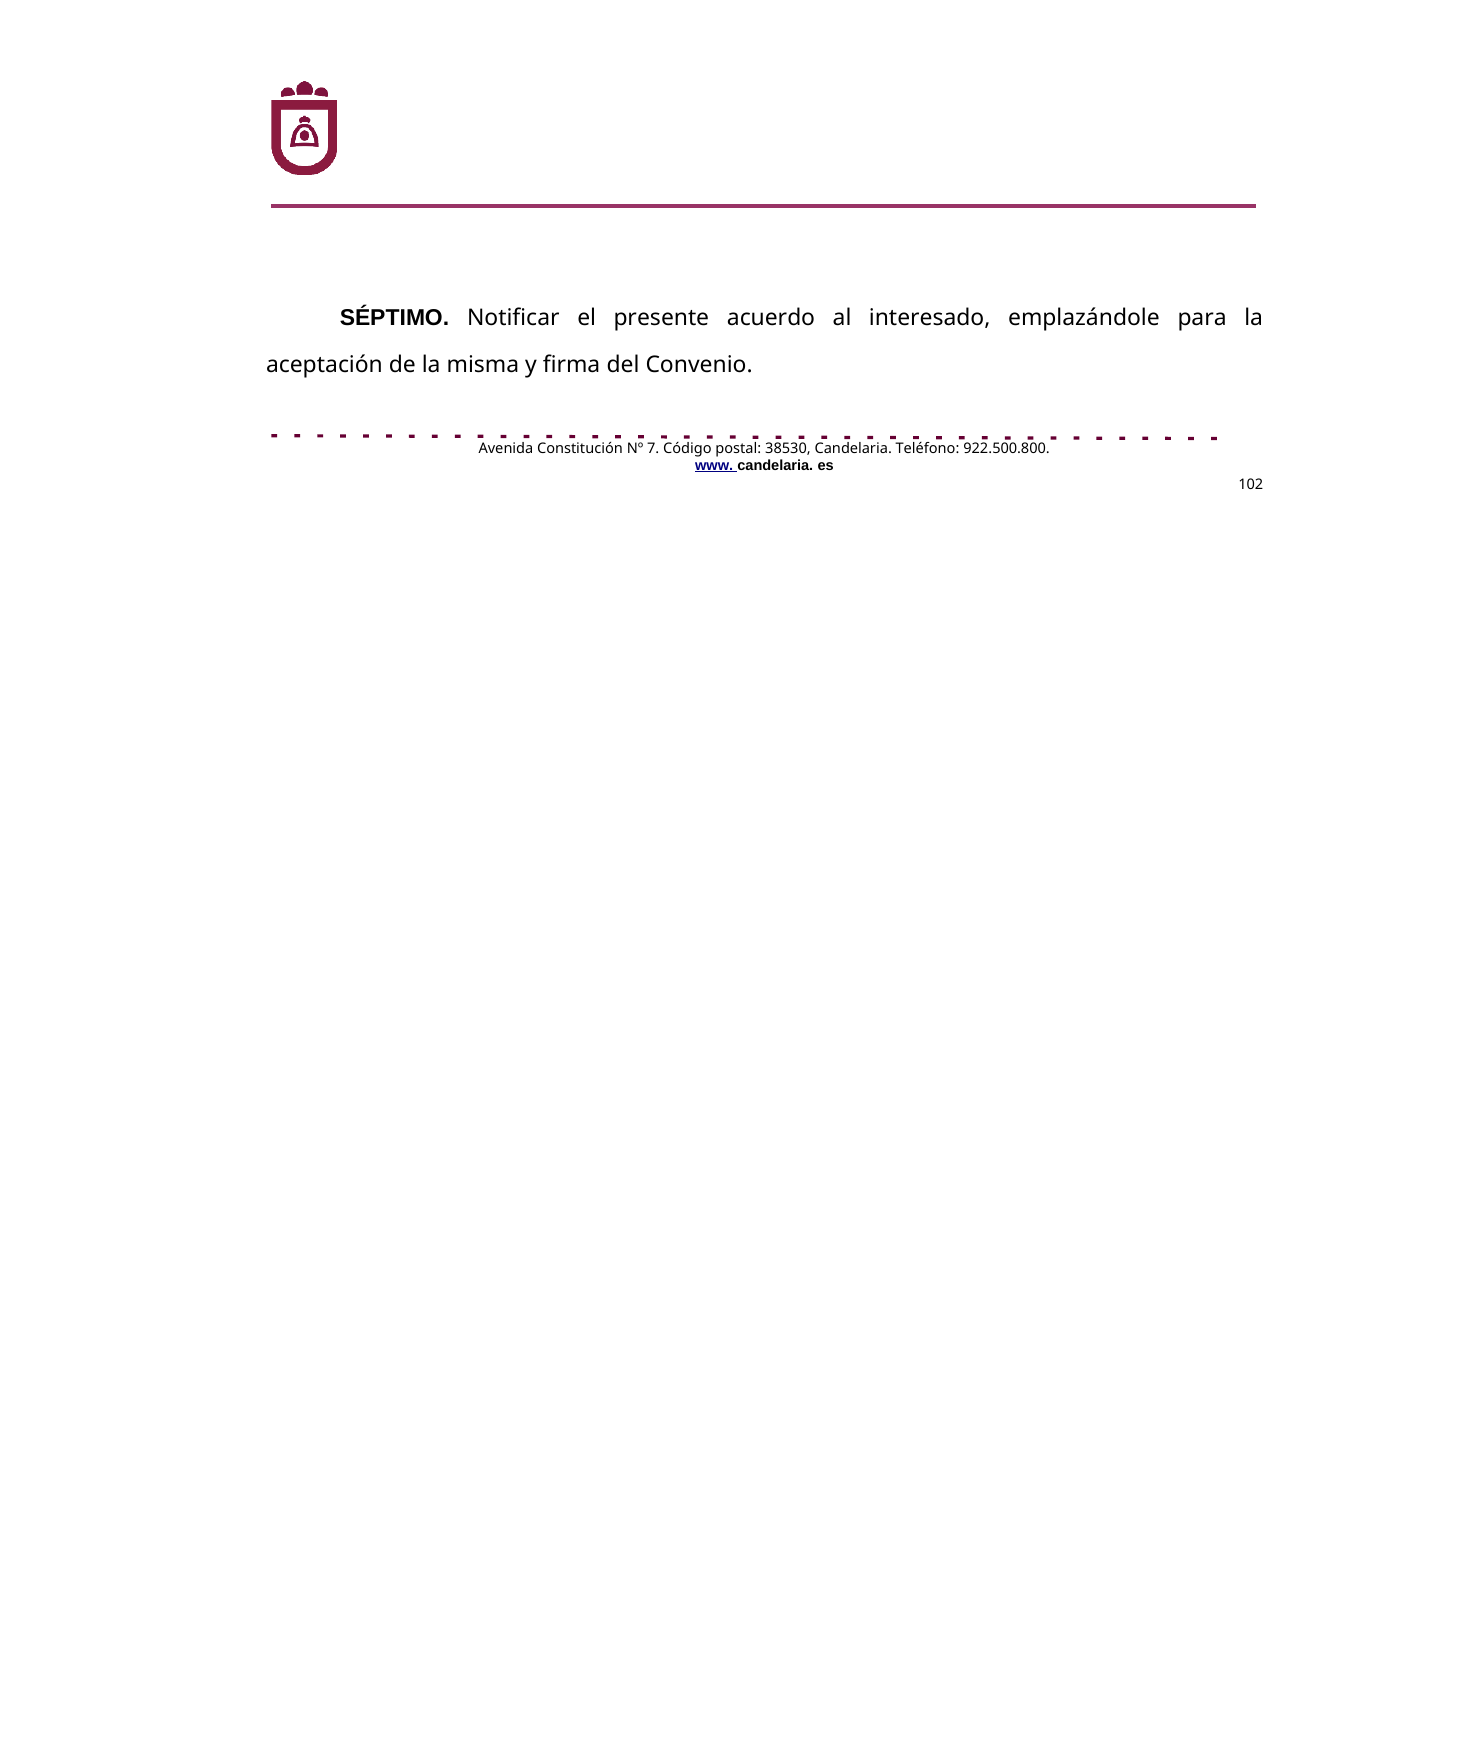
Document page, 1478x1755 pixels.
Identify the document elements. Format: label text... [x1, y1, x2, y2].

text 102 [37, 474, 1263, 494]
text www. candelaria. es [383, 457, 1146, 473]
text Avenida Constitución Nº 7. Código postal: 38530, Candelaria. Teléfono: 922.500.800. [382, 427, 1146, 457]
text SÉPTIMO. Notificar el presente acuerdo al interesado, emplazándole para la aceptación de la misma y firma del Convenio. [266, 301, 1263, 379]
